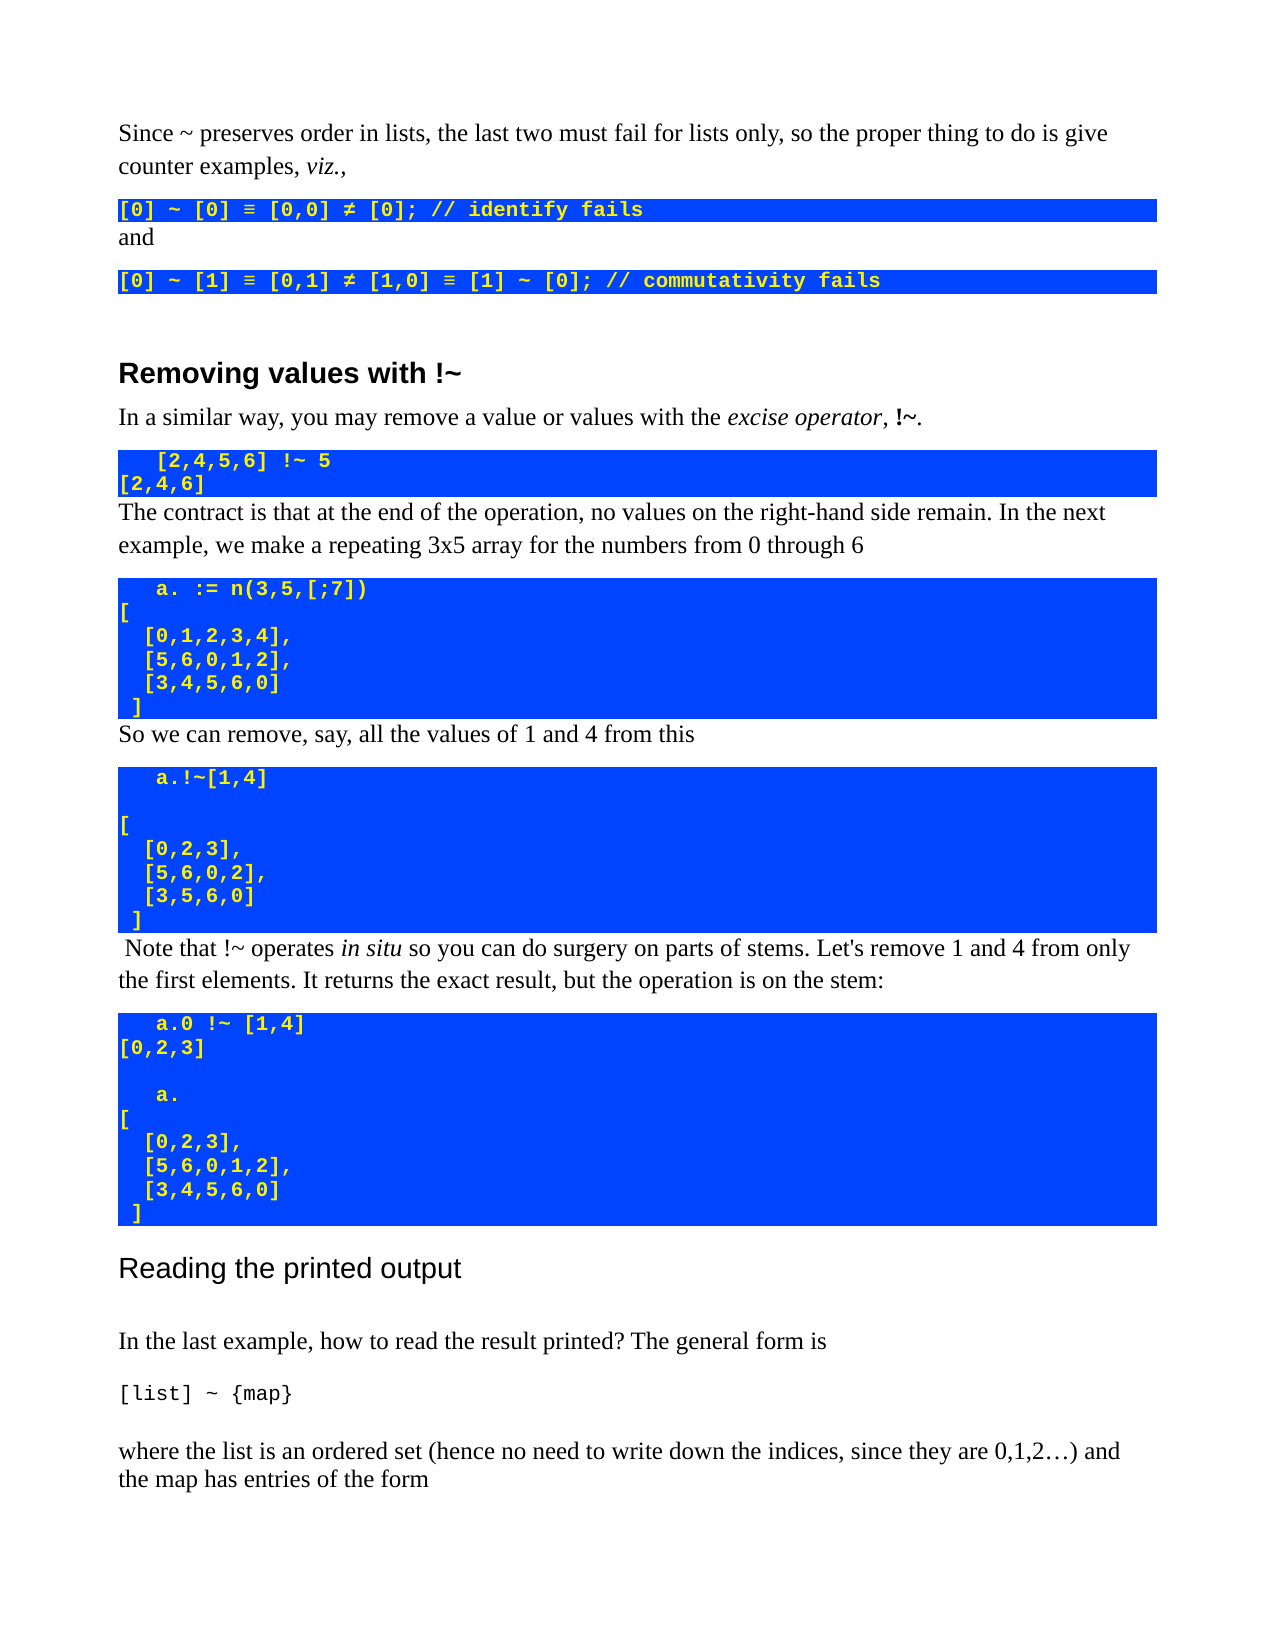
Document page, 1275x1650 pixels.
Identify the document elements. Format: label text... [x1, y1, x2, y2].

text [ [118, 601, 1157, 625]
text In the last example, how to read the result printed? The general form is [118, 1326, 1157, 1354]
text [0] ~ [1] ≡ [0,1] ≠ [1,0] ≡ [1] ~ [0]; // commutativity fails [118, 270, 1157, 294]
text [list] ~ {map} [118, 1383, 1157, 1407]
text [3,5,6,0] [118, 885, 1157, 909]
text The contract is that at the end of the operation, no values on the right-hand side remain. In the next example, we make a repeating 3x5 array for the numbers from 0 through 6 [118, 497, 1157, 559]
text a. := n(3,5,[;7]) [118, 578, 1157, 601]
text ] [118, 1202, 1157, 1226]
text [5,6,0,2], [118, 862, 1157, 885]
text where the list is an ordered set (hence no need to write down the indices, since they are 0,1,2…) and the map has entries of the form [118, 1436, 1157, 1493]
text [5,6,0,1,2], [118, 1155, 1157, 1179]
text [ [118, 1108, 1157, 1131]
text In a similar way, you may remove a value or values with the excise operator, !~. [118, 402, 1157, 431]
text ] [118, 909, 1157, 933]
text [0,2,3], [118, 1131, 1157, 1155]
text a.!~[1,4] [118, 767, 1157, 814]
text a.0 !~ [1,4] [0,2,3] [118, 1013, 1157, 1061]
text a. [118, 1084, 1157, 1108]
text ] [118, 696, 1157, 719]
text [0,2,3], [118, 838, 1157, 862]
text [0,1,2,3,4], [118, 625, 1157, 648]
text [0] ~ [0] ≡ [0,0] ≠ [0]; // identify fails [118, 199, 1157, 222]
text Note that !~ operates in situ so you can do surgery on parts of stems. Let's remove 1 and 4 from only the first elements. It returns the exact result, but the operation is on the stem: [118, 933, 1157, 994]
text [5,6,0,1,2], [118, 648, 1157, 672]
text [2,4,5,6] !~ 5 [118, 450, 1157, 473]
text [3,4,5,6,0] [118, 1179, 1157, 1202]
subtitle Reading the printed output [118, 1251, 1157, 1284]
text [2,4,6] [118, 473, 1157, 497]
subtitle Removing values with !~ [118, 356, 1157, 389]
text [ [118, 814, 1157, 838]
text Since ~ preserves order in lists, the last two must fail for lists only, so the proper thing to do is give counter examples, viz., [118, 118, 1157, 180]
text and [118, 222, 1157, 251]
text [3,4,5,6,0] [118, 672, 1157, 696]
text So we can remove, say, all the values of 1 and 4 from this [118, 719, 1157, 748]
